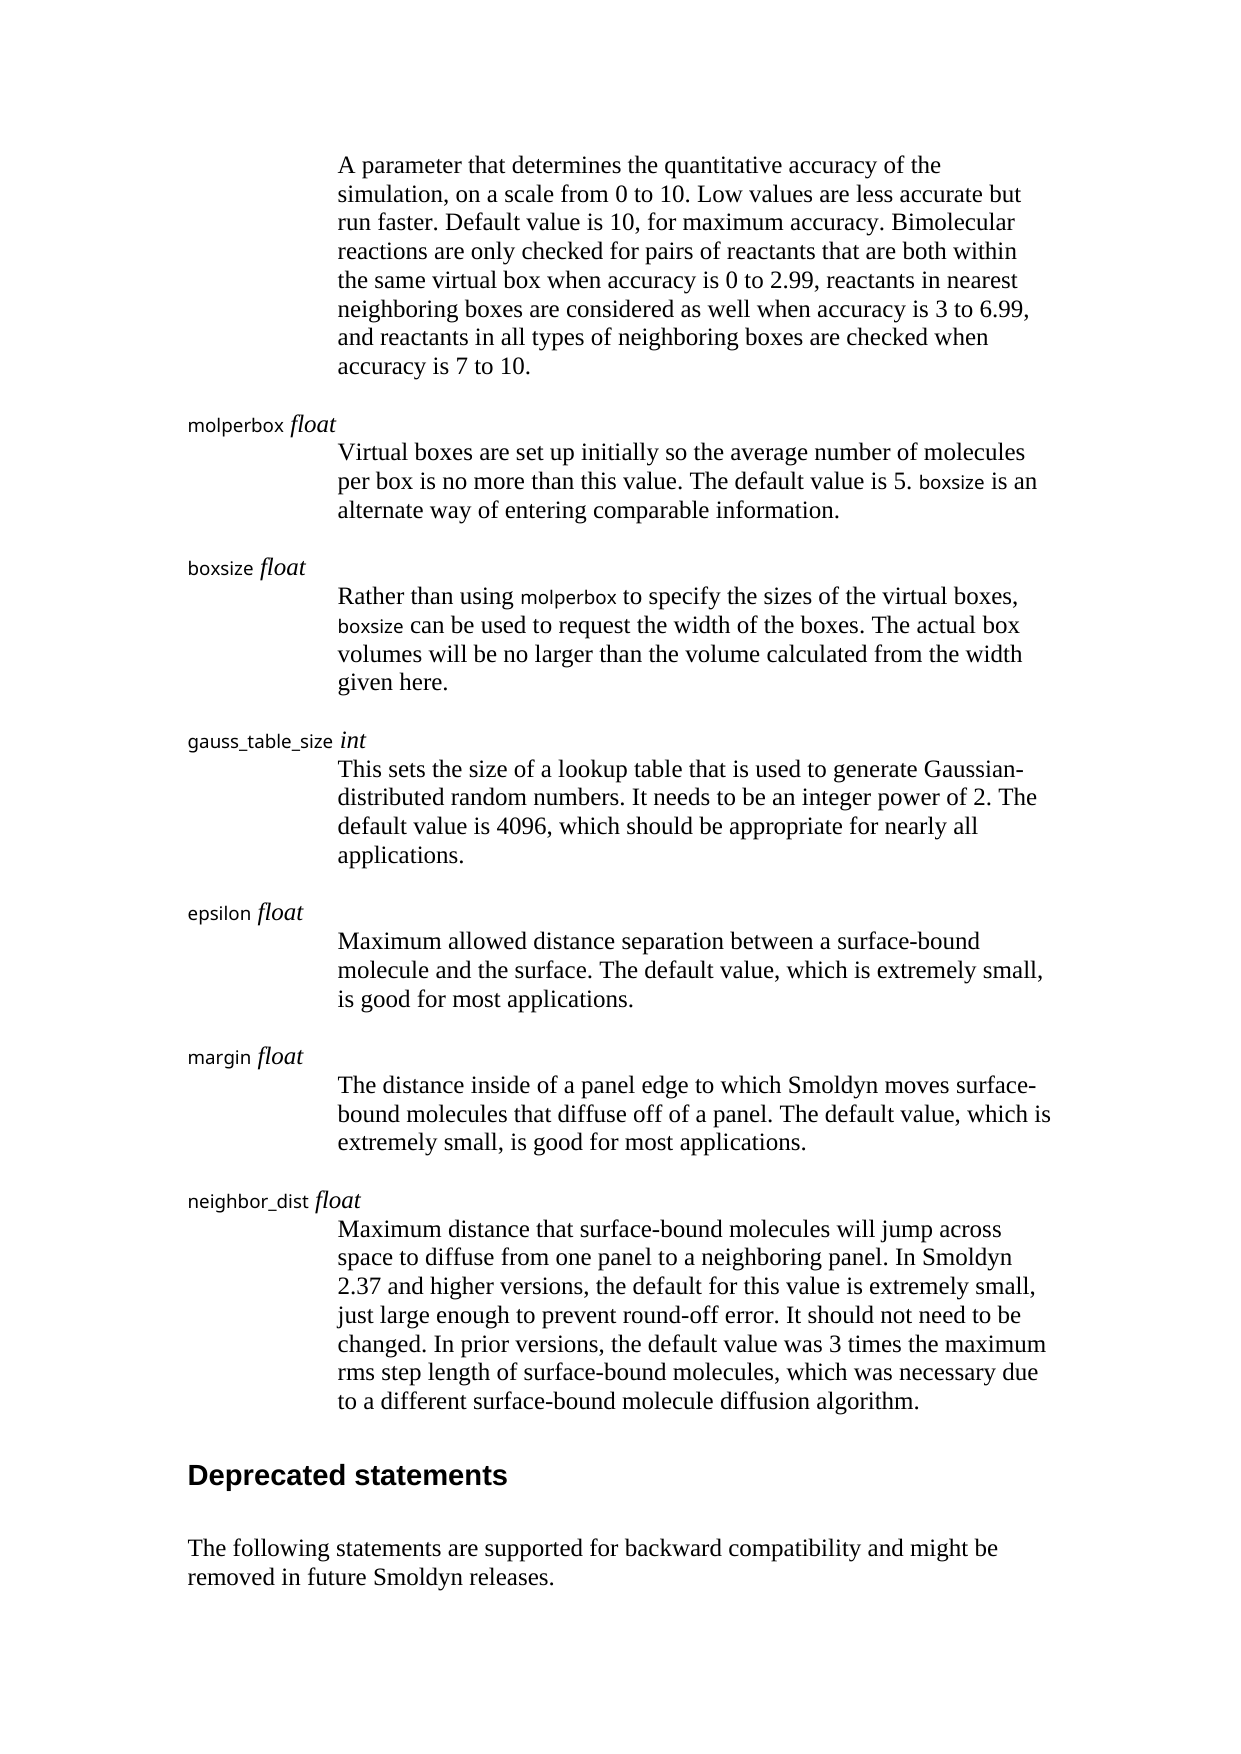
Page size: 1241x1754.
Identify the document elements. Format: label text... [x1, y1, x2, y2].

text neighbor_dist float [187, 1185, 1053, 1214]
text gauss_table_size int [187, 725, 1053, 754]
text boxsize float [187, 552, 1053, 581]
text A parameter that determines the quantitative accuracy of the simulation, on a scale from 0 to 10. Low values are less accurate but run faster. Default value is 10, for maximum accuracy. Bimolecular reactions are only checked for pairs of reactants that are both within the same virtual box when accuracy is 0 to 2.99, reactants in nearest neighboring boxes are considered as well when accuracy is 3 to 6.99, and reactants in all types of neighboring boxes are checked when accuracy is 7 to 10. [187, 150, 1053, 380]
text Maximum distance that surface-bound molecules will jump across space to diffuse from one panel to a neighboring panel. In Smoldyn 2.37 and higher versions, the default for this value is extremely small, just large enough to prevent round-off error. It should not need to be changed. In prior versions, the default value was 3 times the maximum rms step length of surface-bound molecules, which was necessary due to a different surface-bound molecule diffusion algorithm. [187, 1214, 1053, 1415]
text Virtual boxes are set up initially so the average number of molecules per box is no more than this value. The default value is 5. boxsize is an alternate way of entering comparable information. [187, 437, 1053, 524]
text This sets the size of a lookup table that is used to generate Gaussian-distributed random numbers. It needs to be an integer power of 2. The default value is 4096, which should be appropriate for nearly all applications. [187, 754, 1053, 869]
text The distance inside of a panel edge to which Smoldyn moves surface-bound molecules that diffuse off of a panel. The default value, which is extremely small, is good for most applications. [187, 1070, 1053, 1156]
text epsilon float [187, 897, 1053, 926]
text Rather than using molperbox to specify the sizes of the virtual boxes, boxsize can be used to request the width of the boxes. The actual box volumes will be no larger than the volume calculated from the width given here. [187, 581, 1053, 696]
text Maximum allowed distance separation between a surface-bound molecule and the surface. The default value, which is extremely small, is good for most applications. [187, 926, 1053, 1012]
text margin float [187, 1041, 1053, 1070]
text molperbox float [187, 409, 1053, 437]
subtitle Deprecated statements [187, 1458, 1053, 1492]
text The following statements are supported for backward compatibility and might be removed in future Smoldyn releases. [187, 1533, 1053, 1591]
